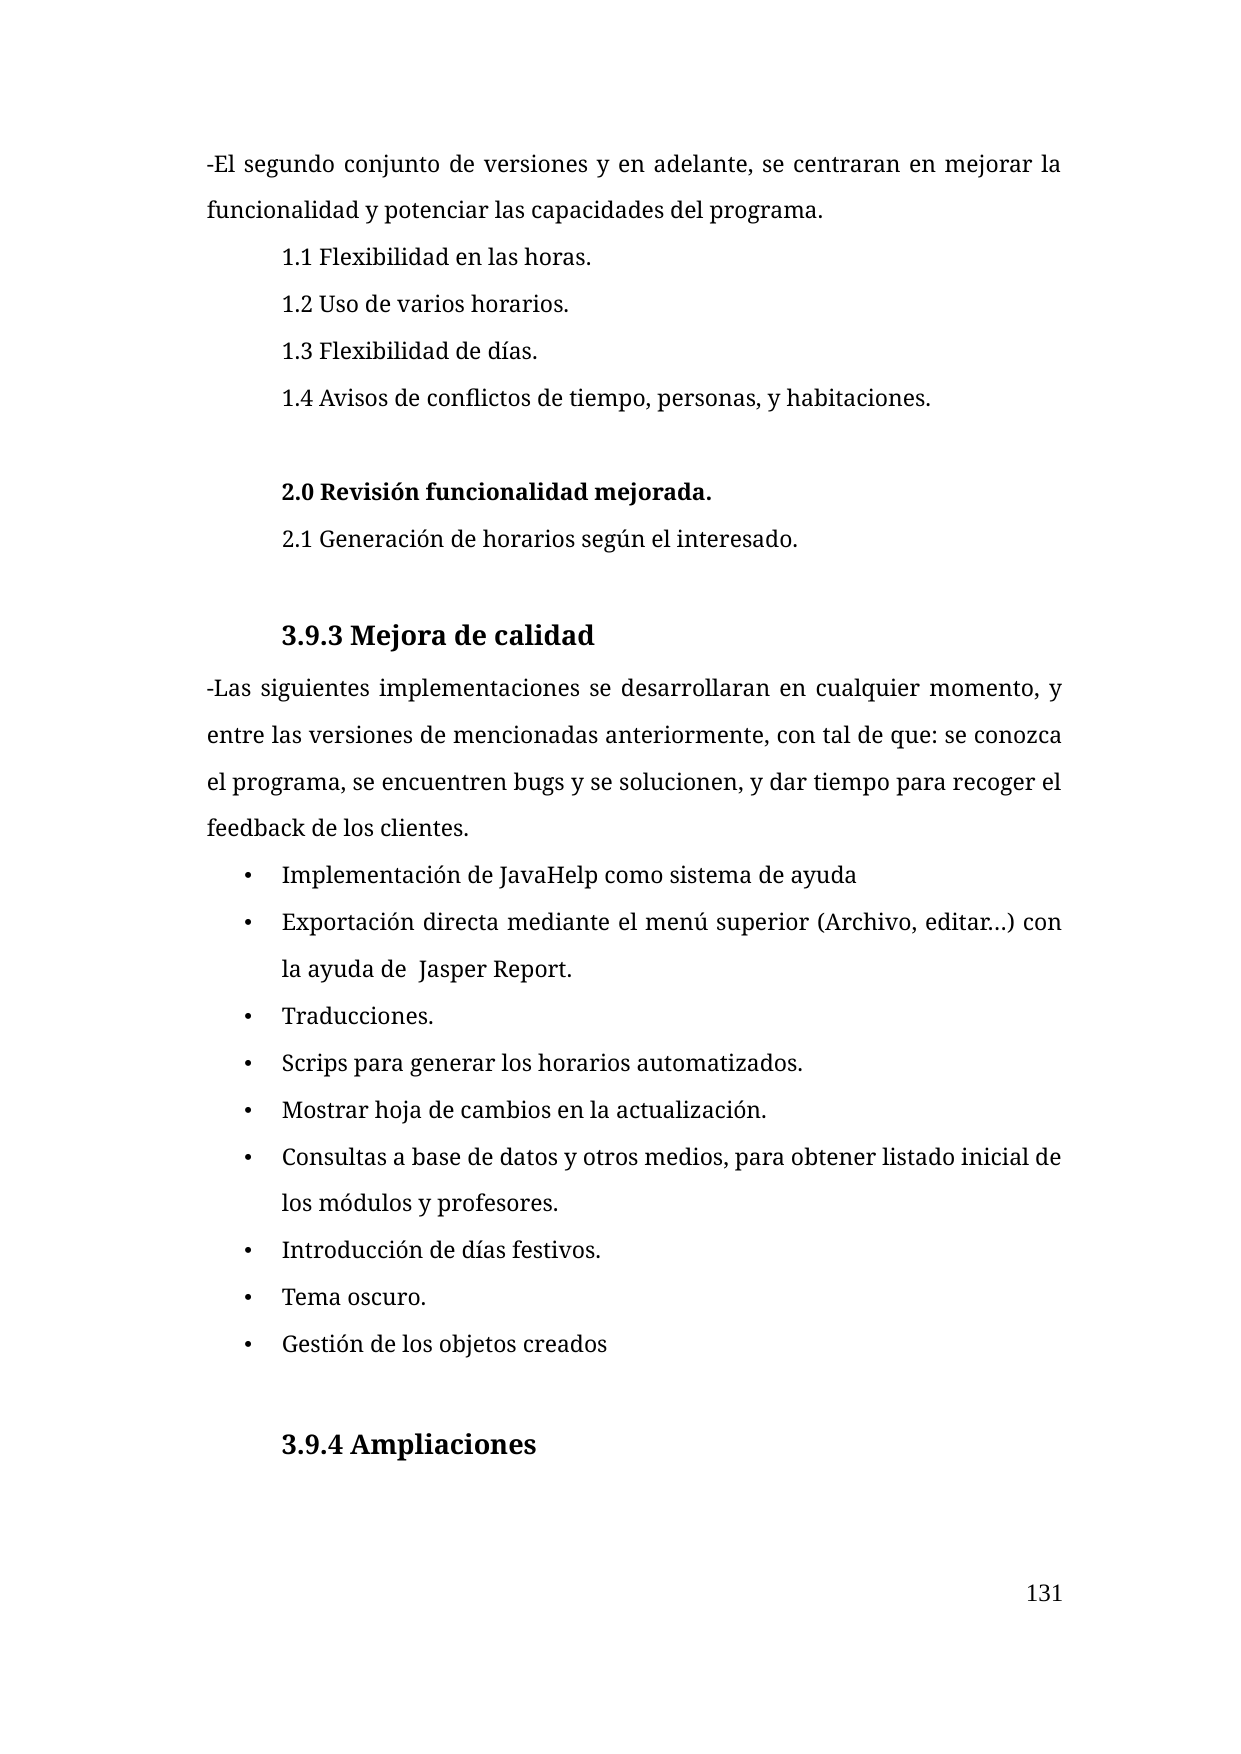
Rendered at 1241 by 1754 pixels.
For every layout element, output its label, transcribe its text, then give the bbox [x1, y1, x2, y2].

text 1.1 Flexibilidad en las horas. [207, 241, 1063, 273]
list Exportación directa mediante el menú superior (Archivo, editar…) con la ayuda de Jasper Report. [244, 906, 1063, 984]
text 2.0 Revisión funcionalidad mejorada. [207, 476, 1063, 507]
list Introducción de días festivos. [244, 1234, 1063, 1265]
text 2.1 Generación de horarios según el interesado. [207, 523, 1063, 554]
list Tema oscuro. [244, 1281, 1063, 1312]
text 3.9.3 Mejora de calidad [207, 616, 1063, 653]
list Mostrar hoja de cambios en la actualización. [244, 1093, 1063, 1125]
text -El segundo conjunto de versiones y en adelante, se centraran en mejorar la funcionalidad y potenciar las capacidades del programa. [207, 148, 1063, 226]
list Scrips para generar los horarios automatizados. [244, 1047, 1063, 1078]
list Consultas a base de datos y otros medios, para obtener listado inicial de los módulos y profesores. [244, 1140, 1063, 1218]
list Gestión de los objetos creados [244, 1328, 1063, 1359]
list Traducciones. [244, 1000, 1063, 1031]
text 1.2 Uso de varios horarios. [207, 288, 1063, 319]
list Implementación de JavaHelp como sistema de ayuda [244, 859, 1063, 890]
text 1.3 Flexibilidad de días. [207, 335, 1063, 366]
text -Las siguientes implementaciones se desarrollaran en cualquier momento, y entre las versiones de mencionadas anteriormente, con tal de que: se conozca el programa, se encuentren bugs y se solucionen, y dar tiempo para recoger el feedback de los clientes. [207, 672, 1063, 843]
text 1.4 Avisos de conflictos de tiempo, personas, y habitaciones. [207, 382, 1063, 413]
text 3.9.4 Ampliaciones [207, 1426, 1063, 1463]
